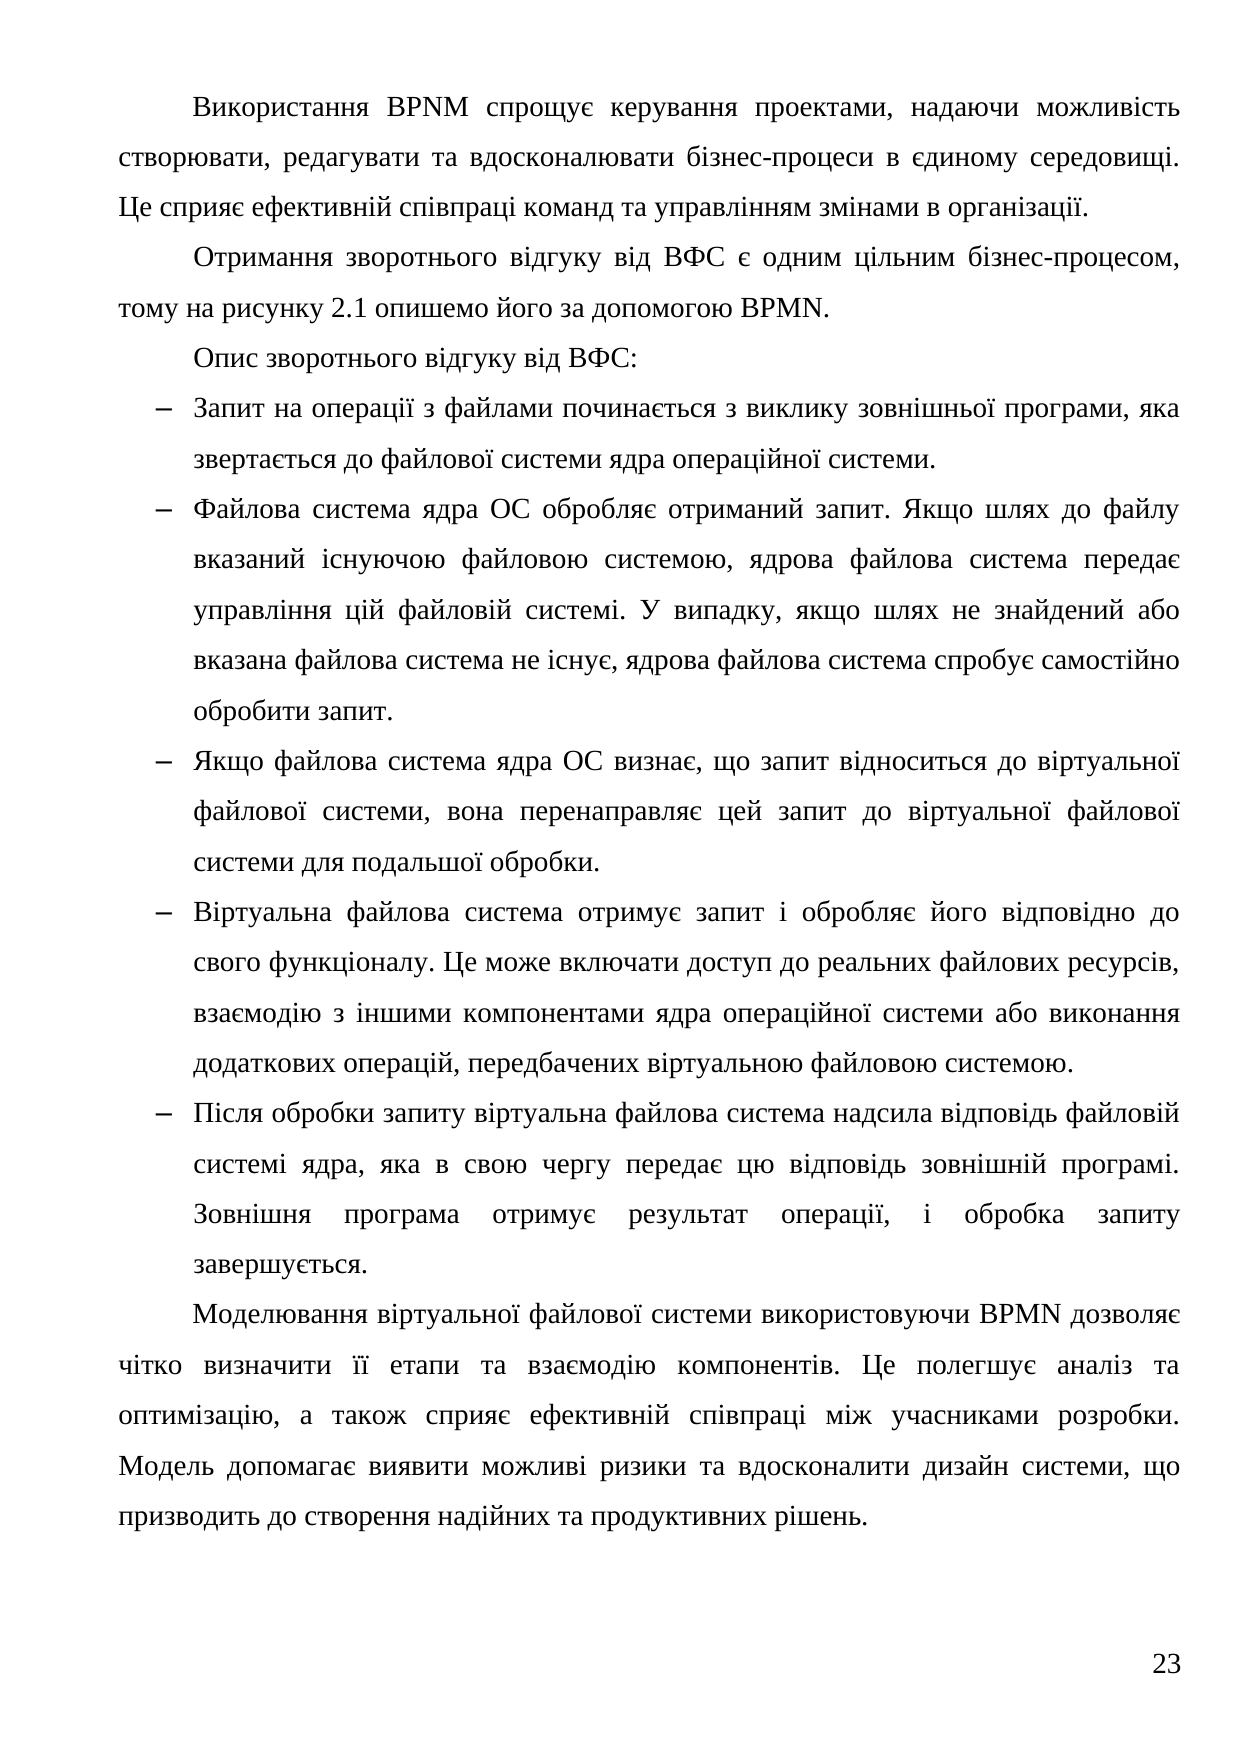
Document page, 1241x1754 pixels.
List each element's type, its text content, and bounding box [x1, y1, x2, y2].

text Отримання зворотнього відгуку від ВФС є одним цільним бізнес-процесом, тому на рисунку 2.1 опишемо його за допомогою BPMN. [118, 239, 1181, 323]
list Якщо файлова система ядра ОС визнає, що запит відноситься до віртуальної файлової системи, вона перенаправляє цей запит до віртуальної файлової системи для подальшої обробки. [156, 743, 1181, 877]
text Опис зворотнього відгуку від ВФС: [118, 340, 1181, 374]
list Файлова система ядра ОС обробляє отриманий запит. Якщо шлях до файлу вказаний існуючою файловою системою, ядрова файлова система передає управління цій файловій системі. У випадку, якщо шлях не знайдений або вказана файлова система не існує, ядрова файлова система спробує самостійно обробити запит. [156, 491, 1181, 726]
list Після обробки запиту віртуальна файлова система надсила відповідь файловій системі ядра, яка в свою чергу передає цю відповідь зовнішній програмі. Зовнішня програма отримує результат операції, і обробка запиту завершується. [156, 1095, 1181, 1280]
list Віртуальна файлова система отримує запит і обробляє його відповідно до свого функціоналу. Це може включати доступ до реальних файлових ресурсів, взаємодію з іншими компонентами ядра операційної системи або виконання додаткових операцій, передбачених віртуальною файловою системою. [156, 894, 1181, 1078]
text Моделювання віртуальної файлової системи використовуючи BPMN дозволяє чітко визначити її етапи та взаємодію компонентів. Це полегшує аналіз та оптимізацію, а також сприяє ефективній співпраці між учасниками розробки. Модель допомагає виявити можливі ризики та вдосконалити дизайн системи, що призводить до створення надійних та продуктивних рішень. [118, 1297, 1181, 1531]
text Використання BPNM спрощує керування проектами, надаючи можливість створювати, редагувати та вдосконалювати бізнес-процеси в єдиному середовищі. Це сприяє ефективній співпраці команд та управлінням змінами в організації. [118, 89, 1181, 223]
list Запит на операції з файлами починається з виклику зовнішньої програми, яка звертається до файлової системи ядра операційної системи. [156, 391, 1181, 474]
